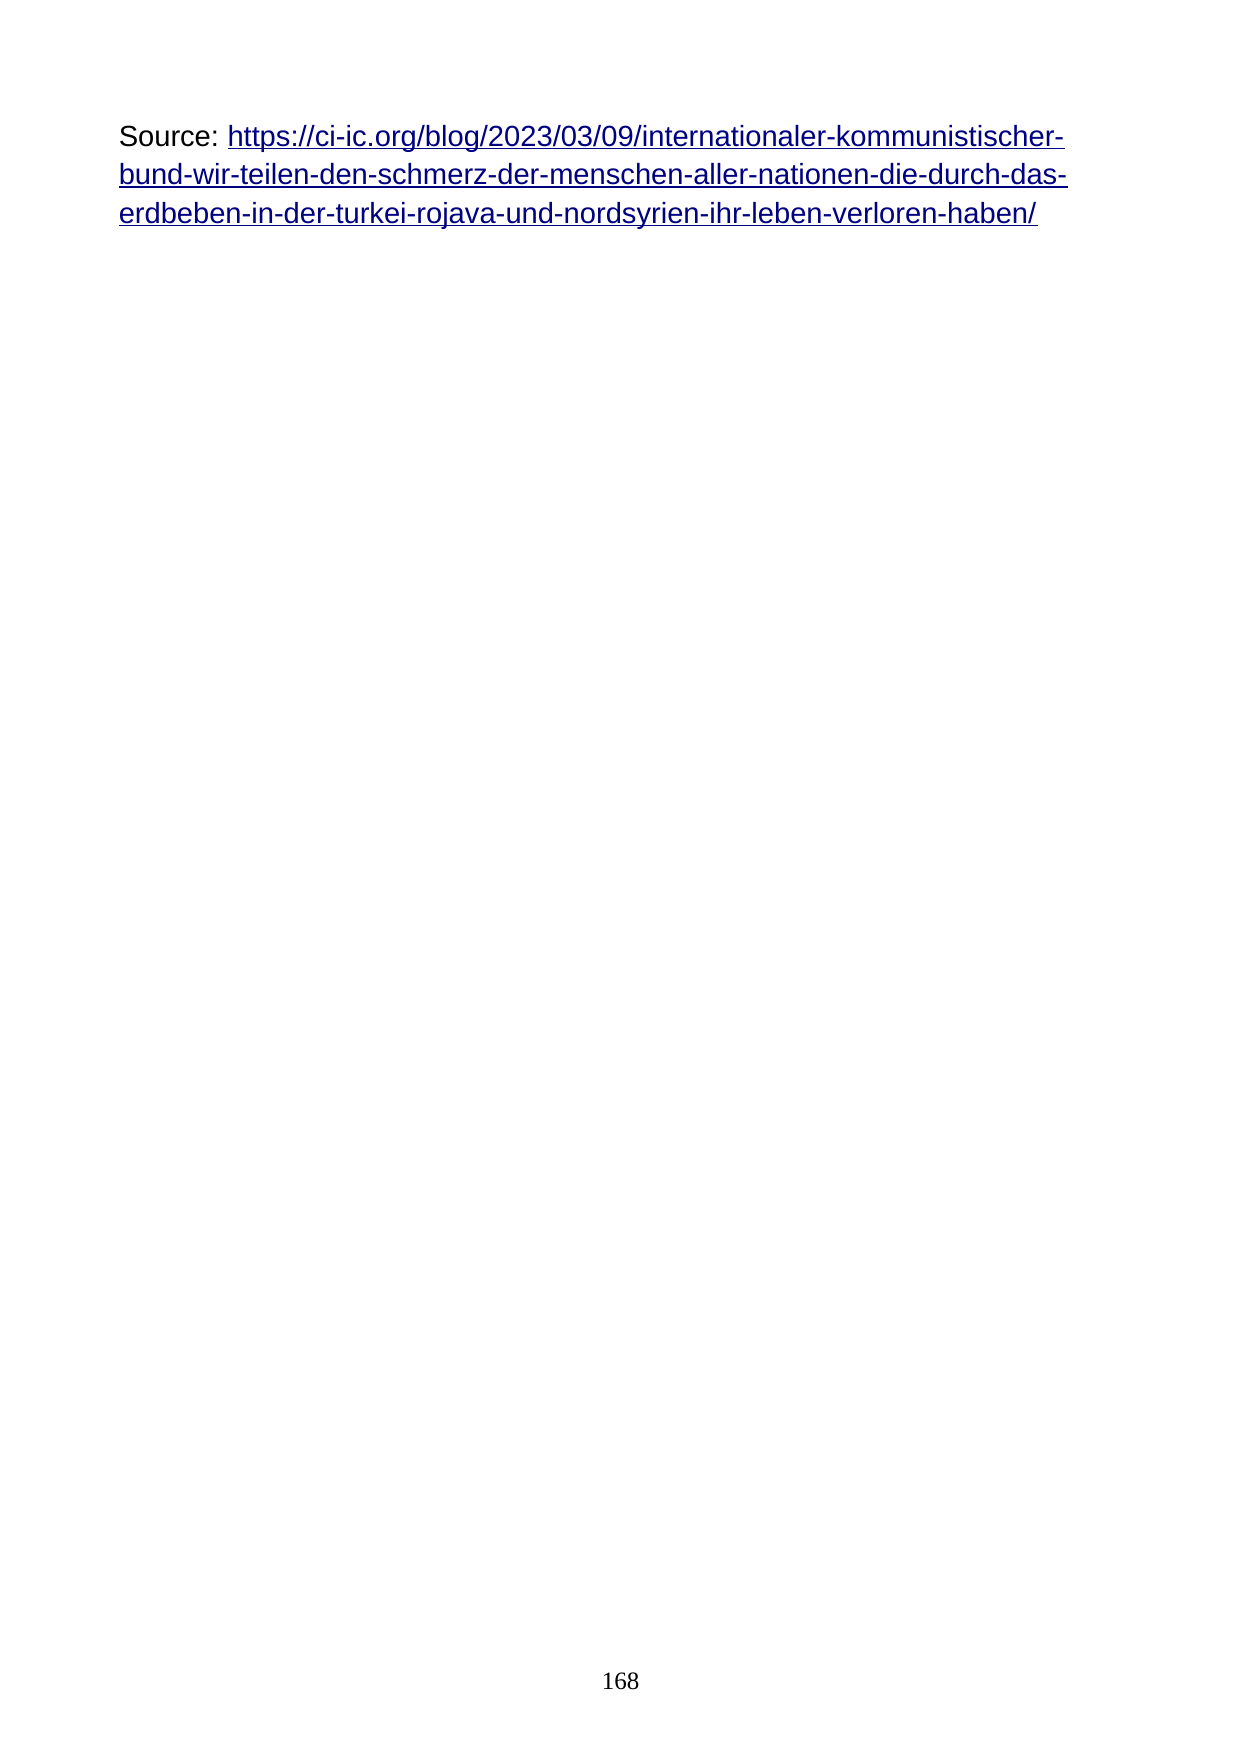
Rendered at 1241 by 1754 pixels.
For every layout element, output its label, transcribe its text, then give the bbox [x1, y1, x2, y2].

text Source: https://ci-ic.org/blog/2023/03/09/internationaler-kommunistischer-bund-wir-teilen-den-schmerz-der-menschen-aller-nationen-die-durch-das-erdbeben-in-der-turkei-rojava-und-nordsyrien-ihr-leben-verloren-haben/ [118, 118, 1122, 229]
